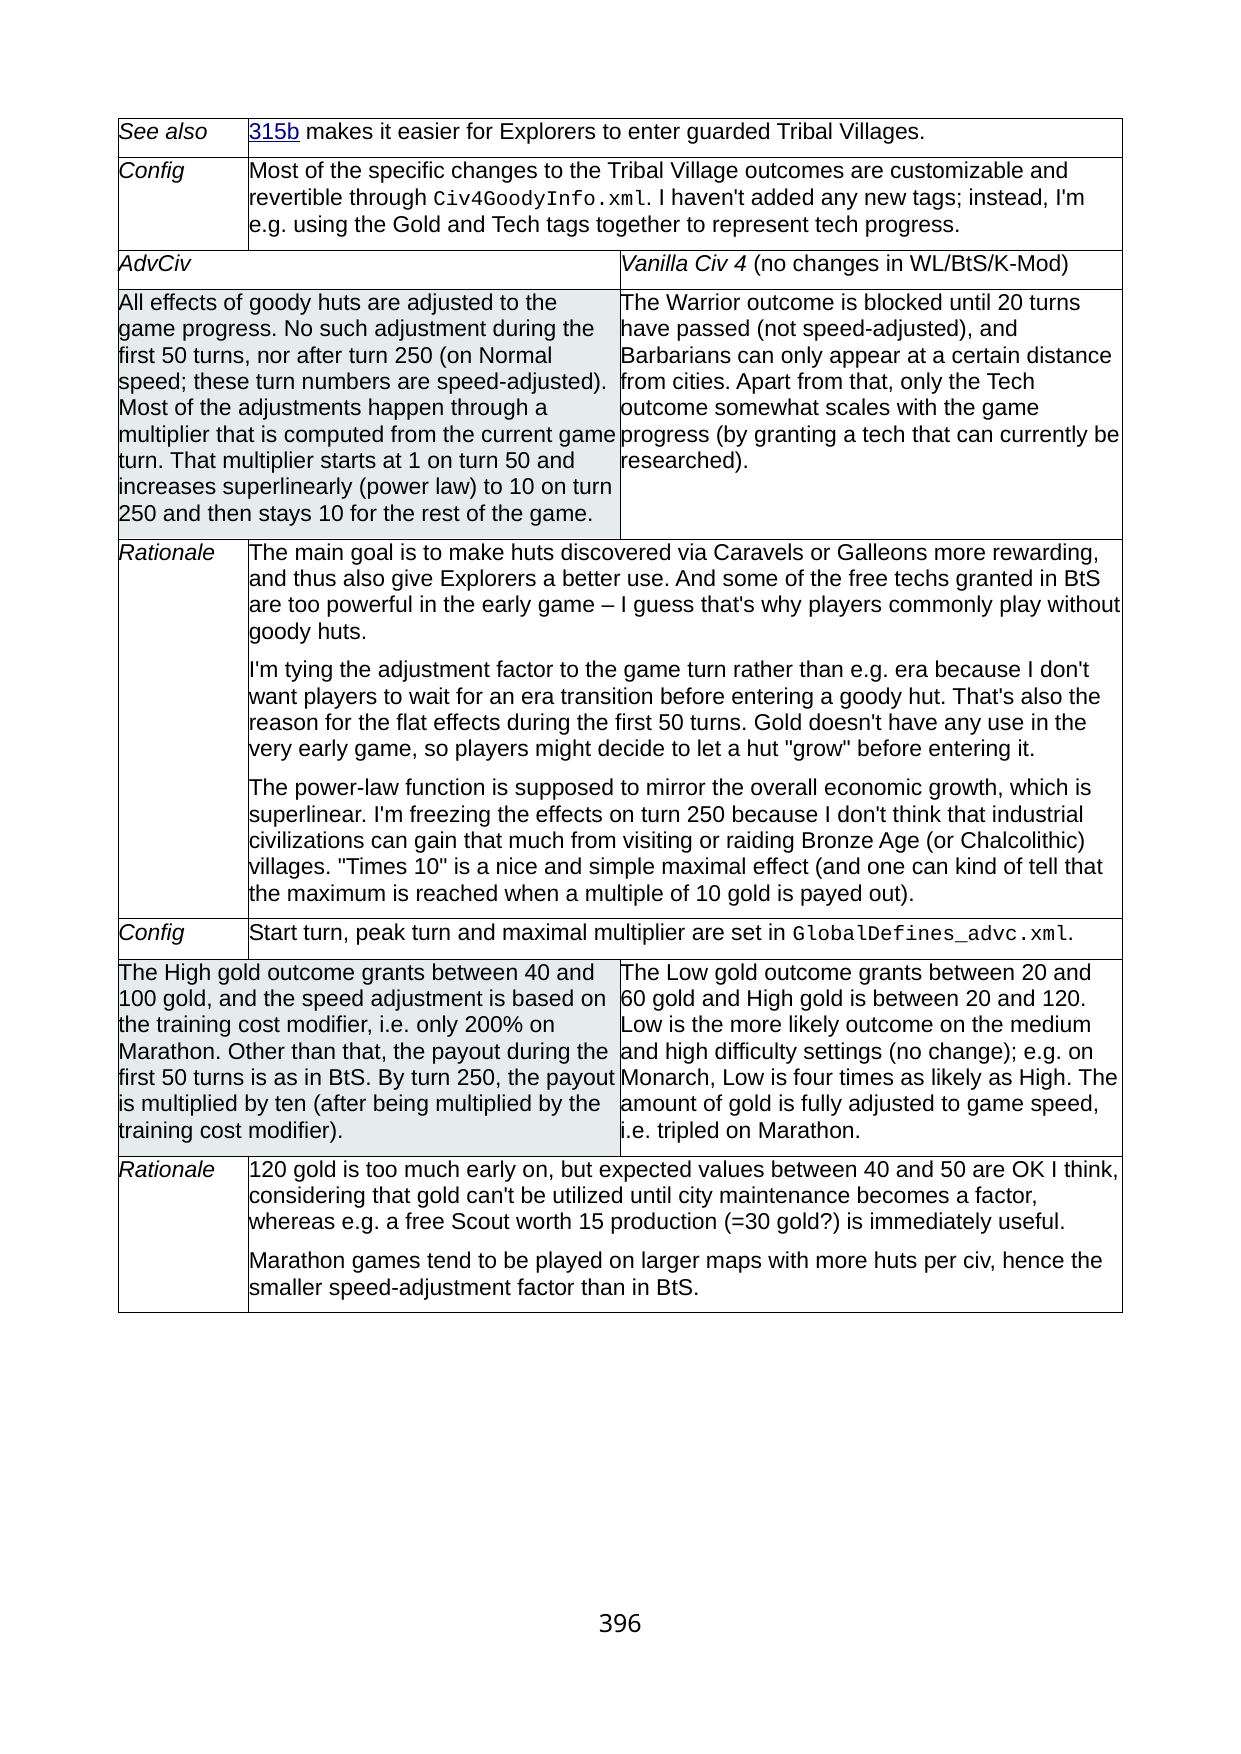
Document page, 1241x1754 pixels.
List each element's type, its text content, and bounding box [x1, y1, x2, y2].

table_cell Rationale [119, 1157, 248, 1312]
table_cell The Warrior outcome is blocked until 20 turns have passed (not speed-adjusted), and Barbarians can only appear at a certain distance from cities. Apart from that, only the Tech outcome somewhat scales with the game progress (by granting a tech that can currently be researched). [621, 290, 1122, 538]
table_cell Vanilla Civ 4 (no changes in WL/BtS/K-Mod) [621, 251, 1122, 289]
table_cell 315b makes it easier for Explorers to enter guarded Tribal Villages. [249, 119, 1122, 157]
table_cell AdvCiv [119, 251, 620, 289]
table_cell The Low gold outcome grants between 20 and 60 gold and High gold is between 20 and 120. Low is the more likely outcome on the medium and high difficulty settings (no change); e.g. on Monarch, Low is four times as likely as High. The amount of gold is fully adjusted to game speed, i.e. tripled on Marathon. [621, 960, 1122, 1156]
table_cell Config [119, 158, 248, 250]
table_cell Rationale [119, 540, 248, 918]
table_cell See also [119, 119, 248, 157]
table_cell The High gold outcome grants between 40 and 100 gold, and the speed adjustment is based on the training cost modifier, i.e. only 200% on Marathon. Other than that, the payout during the first 50 turns is as in BtS. By turn 250, the payout is multiplied by ten (after being multiplied by the training cost modifier). [119, 960, 620, 1156]
table_cell Start turn, peak turn and maximal multiplier are set in GlobalDefines_advc.xml. [249, 919, 1122, 958]
table_cell The main goal is to make huts discovered via Caravels or Galleons more rewarding, and thus also give Explorers a better use. And some of the free techs granted in BtS are too powerful in the early game – I guess that's why players commonly play without goody huts. I'm tying the adjustment factor to the game turn rather than e.g. era because I don't want players to wait for an era transition before entering a goody hut. That's also the reason for the flat effects during the first 50 turns. Gold doesn't have any use in the very early game, so players might decide to let a hut "grow" before entering it. The power-law function is supposed to mirror the overall economic growth, which is superlinear. I'm freezing the effects on turn 250 because I don't think that industrial civilizations can gain that much from visiting or raiding Bronze Age (or Chalcolithic) villages. "Times 10" is a nice and simple maximal effect (and one can kind of tell that the maximum is reached when a multiple of 10 gold is payed out). [249, 540, 1122, 918]
table_cell Most of the specific changes to the Tribal Village outcomes are customizable and revertible through Civ4GoodyInfo.xml. I haven't added any new tags; instead, I'm e.g. using the Gold and Tech tags together to represent tech progress. [249, 158, 1122, 250]
table_cell Config [119, 919, 248, 958]
table_cell All effects of goody huts are adjusted to the game progress. No such adjustment during the first 50 turns, nor after turn 250 (on Normal speed; these turn numbers are speed-adjusted). Most of the adjustments happen through a multiplier that is computed from the current game turn. That multiplier starts at 1 on turn 50 and increases superlinearly (power law) to 10 on turn 250 and then stays 10 for the rest of the game. [119, 290, 620, 538]
table_cell 120 gold is too much early on, but expected values between 40 and 50 are OK I think, considering that gold can't be utilized until city maintenance becomes a factor, whereas e.g. a free Scout worth 15 production (=30 gold?) is immediately useful. Marathon games tend to be played on larger maps with more huts per civ, hence the smaller speed-adjustment factor than in BtS. [249, 1157, 1122, 1312]
